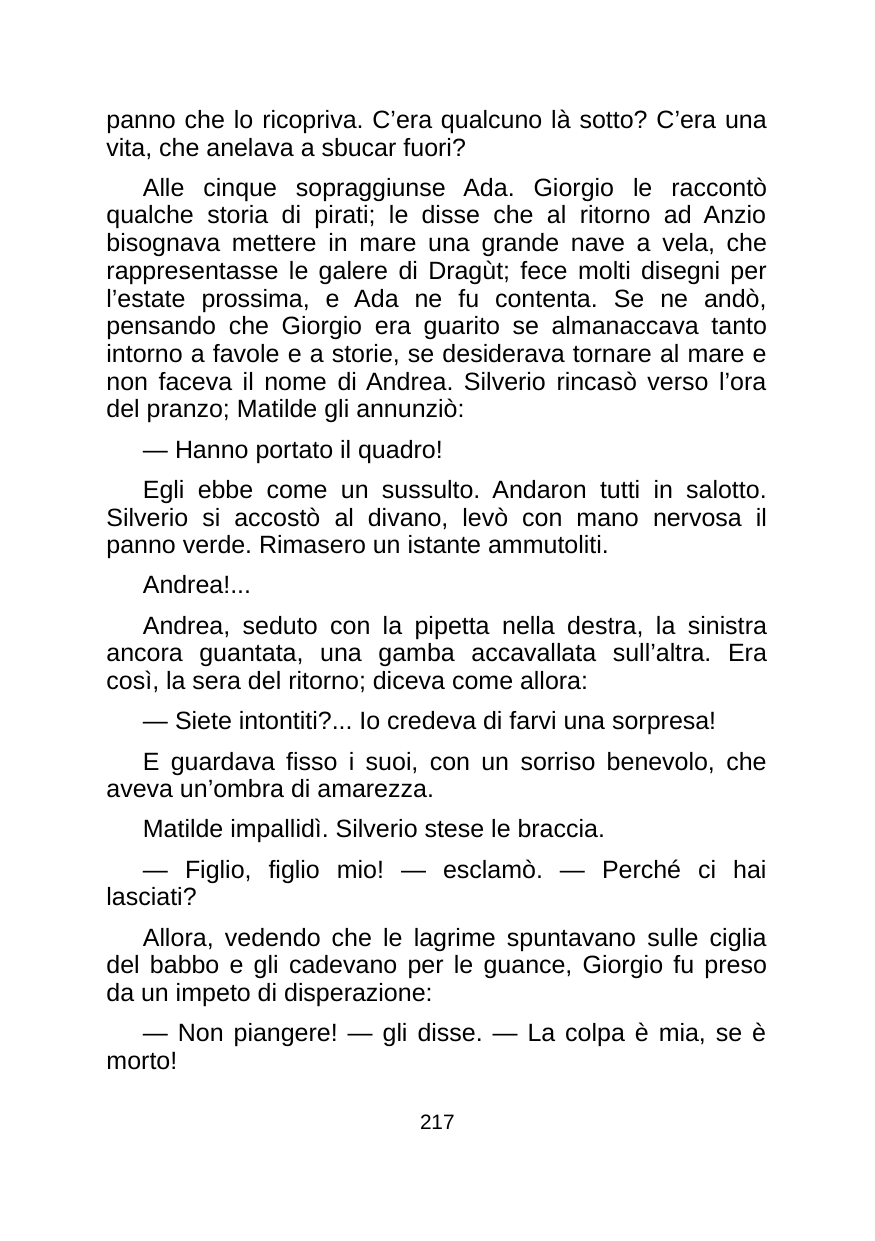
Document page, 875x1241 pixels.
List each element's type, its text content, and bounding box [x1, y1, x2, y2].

text E guardava fisso i suoi, con un sorriso benevolo, che aveva un’ombra di amarezza. [106, 748, 768, 803]
text Alle cinque sopraggiunse Ada. Giorgio le raccontò qualche storia di pirati; le disse che al ritorno ad Anzio bisognava mettere in mare una grande nave a vela, che rappresentasse le galere di Dragùt; fece molti disegni per l’estate prossima, e Ada ne fu contenta. Se ne andò, pensando che Giorgio era guarito se almanaccava tanto intorno a favole e a storie, se desiderava tornare al mare e non faceva il nome di Andrea. Silverio rincasò verso l’ora del pranzo; Matilde gli annunziò: [106, 174, 768, 423]
text Allora, vedendo che le lagrime spuntavano sulle ciglia del babbo e gli cadevano per le guance, Giorgio fu preso da un impeto di disperazione: [106, 924, 768, 1007]
text — Hanno portato il quadro! [106, 436, 768, 464]
text — Siete intontiti?... Io credeva di farvi una sorpresa! [106, 708, 768, 735]
text Andrea!... [106, 572, 768, 599]
text Egli ebbe come un sussulto. Andaron tutti in salotto. Silverio si accostò al divano, levò con mano nervosa il panno verde. Rimasero un istante ammutoliti. [106, 476, 768, 559]
text — Figlio, figlio mio! — esclamò. — Perché ci hai lasciati? [106, 856, 768, 911]
text — Non piangere! — gli disse. — La colpa è mia, se è morto! [106, 1019, 768, 1075]
text panno che lo ricopriva. C’era qualcuno là sotto? C’era una vita, che anelava a sbucar fuori? [106, 106, 768, 162]
text Matilde impallidì. Silverio stese le braccia. [106, 816, 768, 843]
text Andrea, seduto con la pipetta nella destra, la sinistra ancora guantata, una gamba accavallata sull’altra. Era così, la sera del ritorno; diceva come allora: [106, 612, 768, 695]
